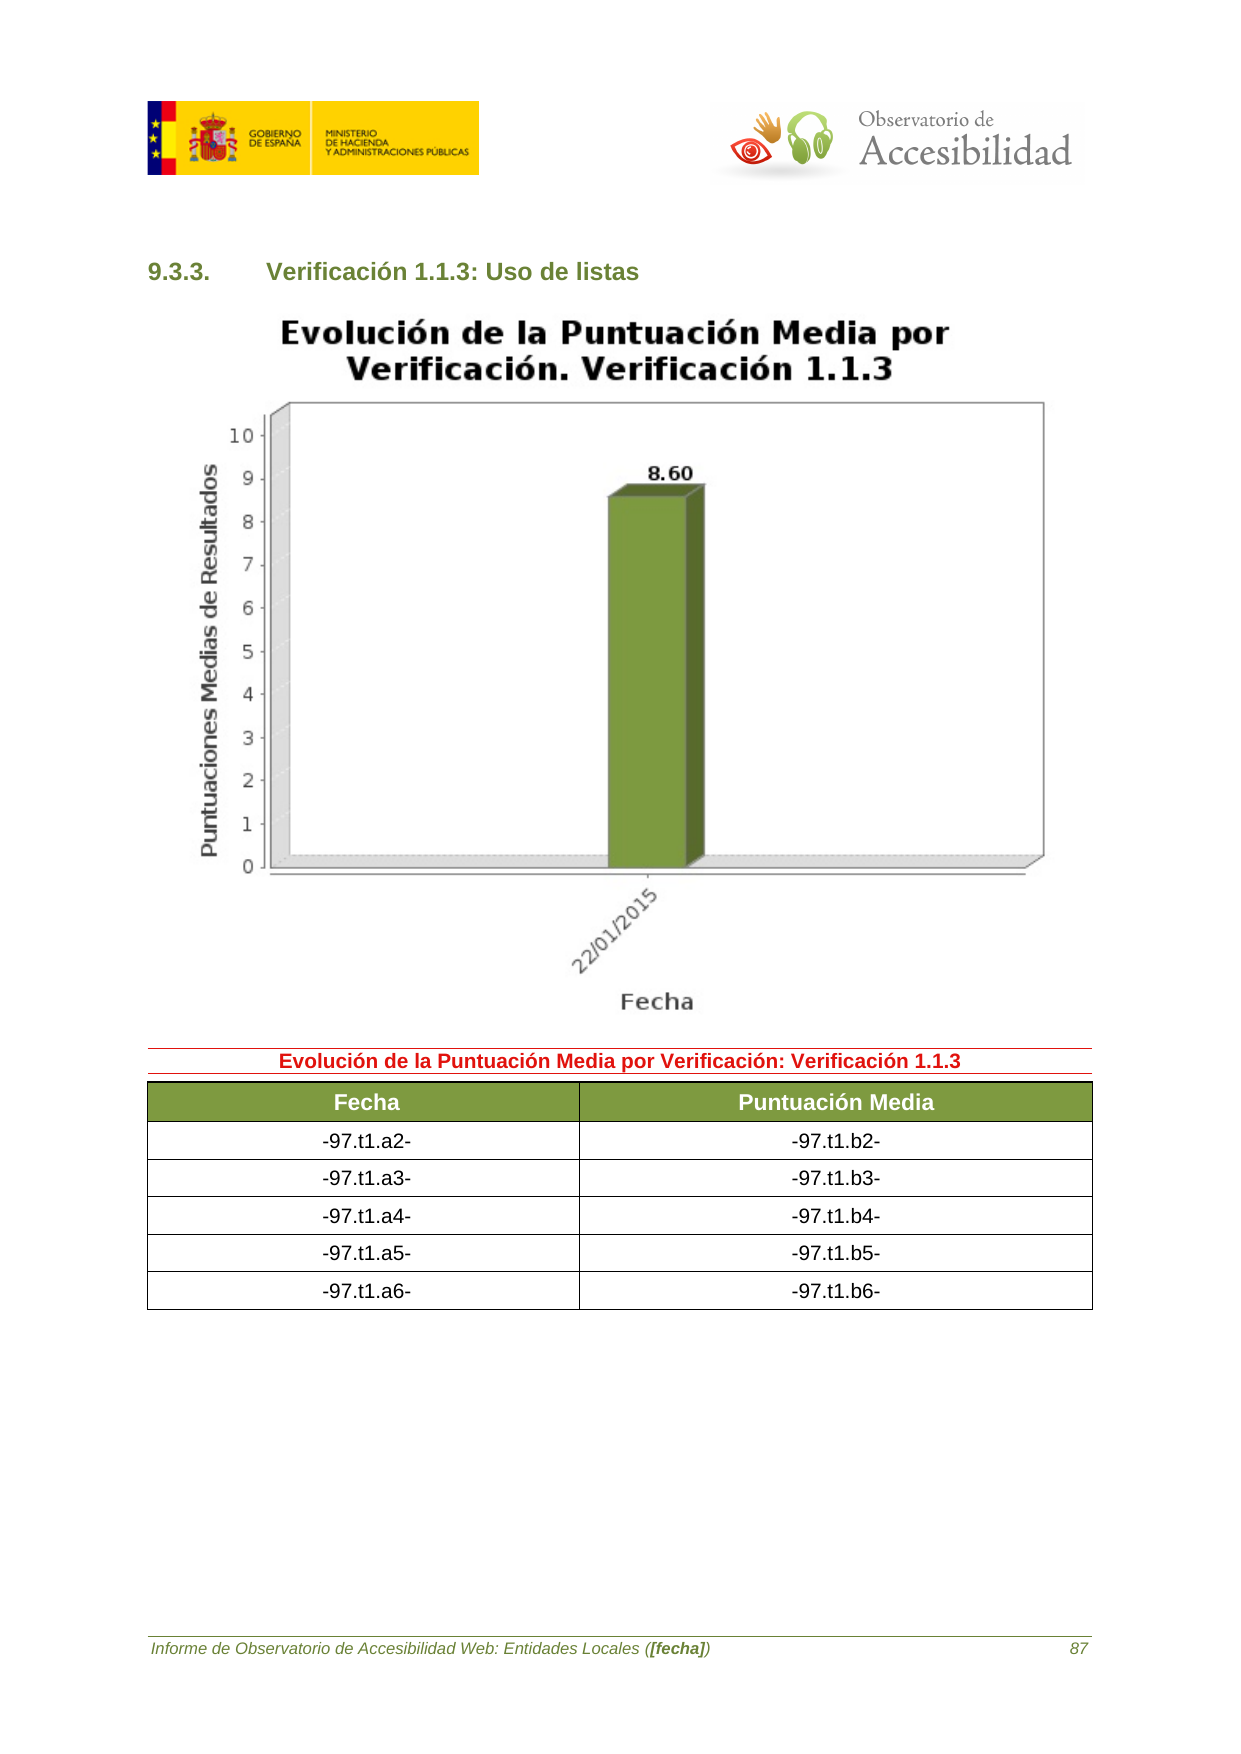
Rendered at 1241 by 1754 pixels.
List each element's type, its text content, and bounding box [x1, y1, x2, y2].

table_cell -97.t1.a4- [148, 1197, 579, 1234]
table_cell -97.t1.a3- [148, 1160, 579, 1196]
picture [178, 313, 1062, 1024]
table_cell -97.t1.b5- [580, 1235, 1092, 1271]
table_cell -97.t1.b4- [580, 1197, 1092, 1234]
text Evolución de la Puntuación Media por Verificación: Verificación 1.1.3 [148, 1049, 1092, 1073]
subtitle Verificación 1.1.3: Uso de listas [148, 257, 1092, 286]
picture [710, 102, 1086, 185]
table_cell -97.t1.b6- [580, 1272, 1092, 1309]
table_cell -97.t1.a6- [148, 1272, 579, 1309]
table_cell -97.t1.a5- [148, 1235, 579, 1271]
table_cell -97.t1.b3- [580, 1160, 1092, 1196]
table_header Fecha [148, 1083, 579, 1121]
table_header Puntuación Media [580, 1083, 1092, 1121]
table_cell -97.t1.a2- [148, 1122, 579, 1159]
table_cell -97.t1.b2- [580, 1122, 1092, 1159]
picture [147, 101, 479, 175]
